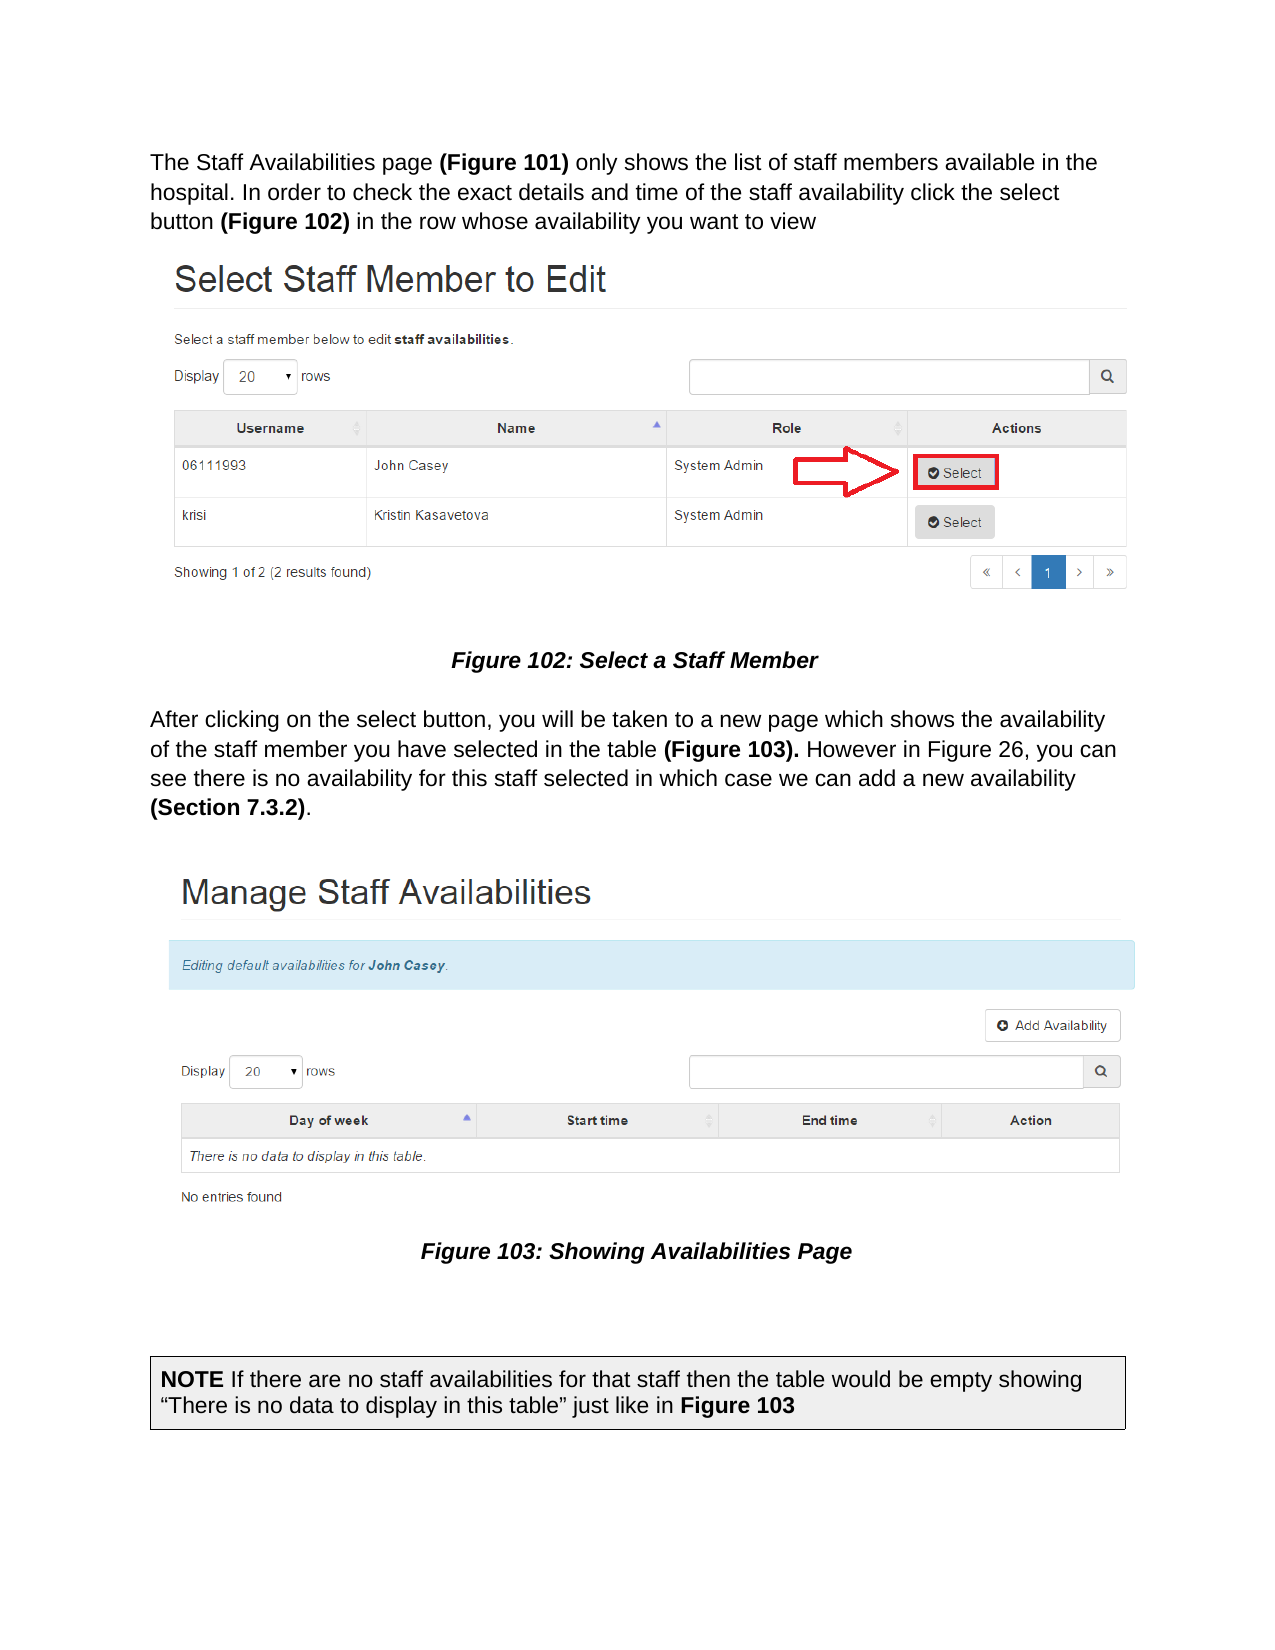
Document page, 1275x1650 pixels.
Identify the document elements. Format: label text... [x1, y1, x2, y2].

text The Staff Availabilities page (Figure 101) only shows the list of staff members available in the hospital. In order to check the exact details and time of the staff availability click the select button (Figure 102) in the row whose availability you want to view [150, 150, 1125, 234]
text After clicking on the select button, you will be taken to a new page which shows the availability of the staff member you have selected in the table (Figure 103). However in Figure 26, you can see there is no availability for this staff selected in which case we can add a new availability (Section 7.3.2). [150, 707, 1125, 821]
text Figure 102: Select a Staff Member [150, 238, 1125, 674]
table_header NOTE If there are no staff availabilities for that staff then the table would be empty showing “There is no data to display in this table” just like in Figure 103 [151, 1357, 1125, 1429]
text Figure 103: Showing Availabilities Page [150, 854, 1125, 1264]
picture [168, 872, 1144, 1217]
picture [168, 256, 1135, 626]
